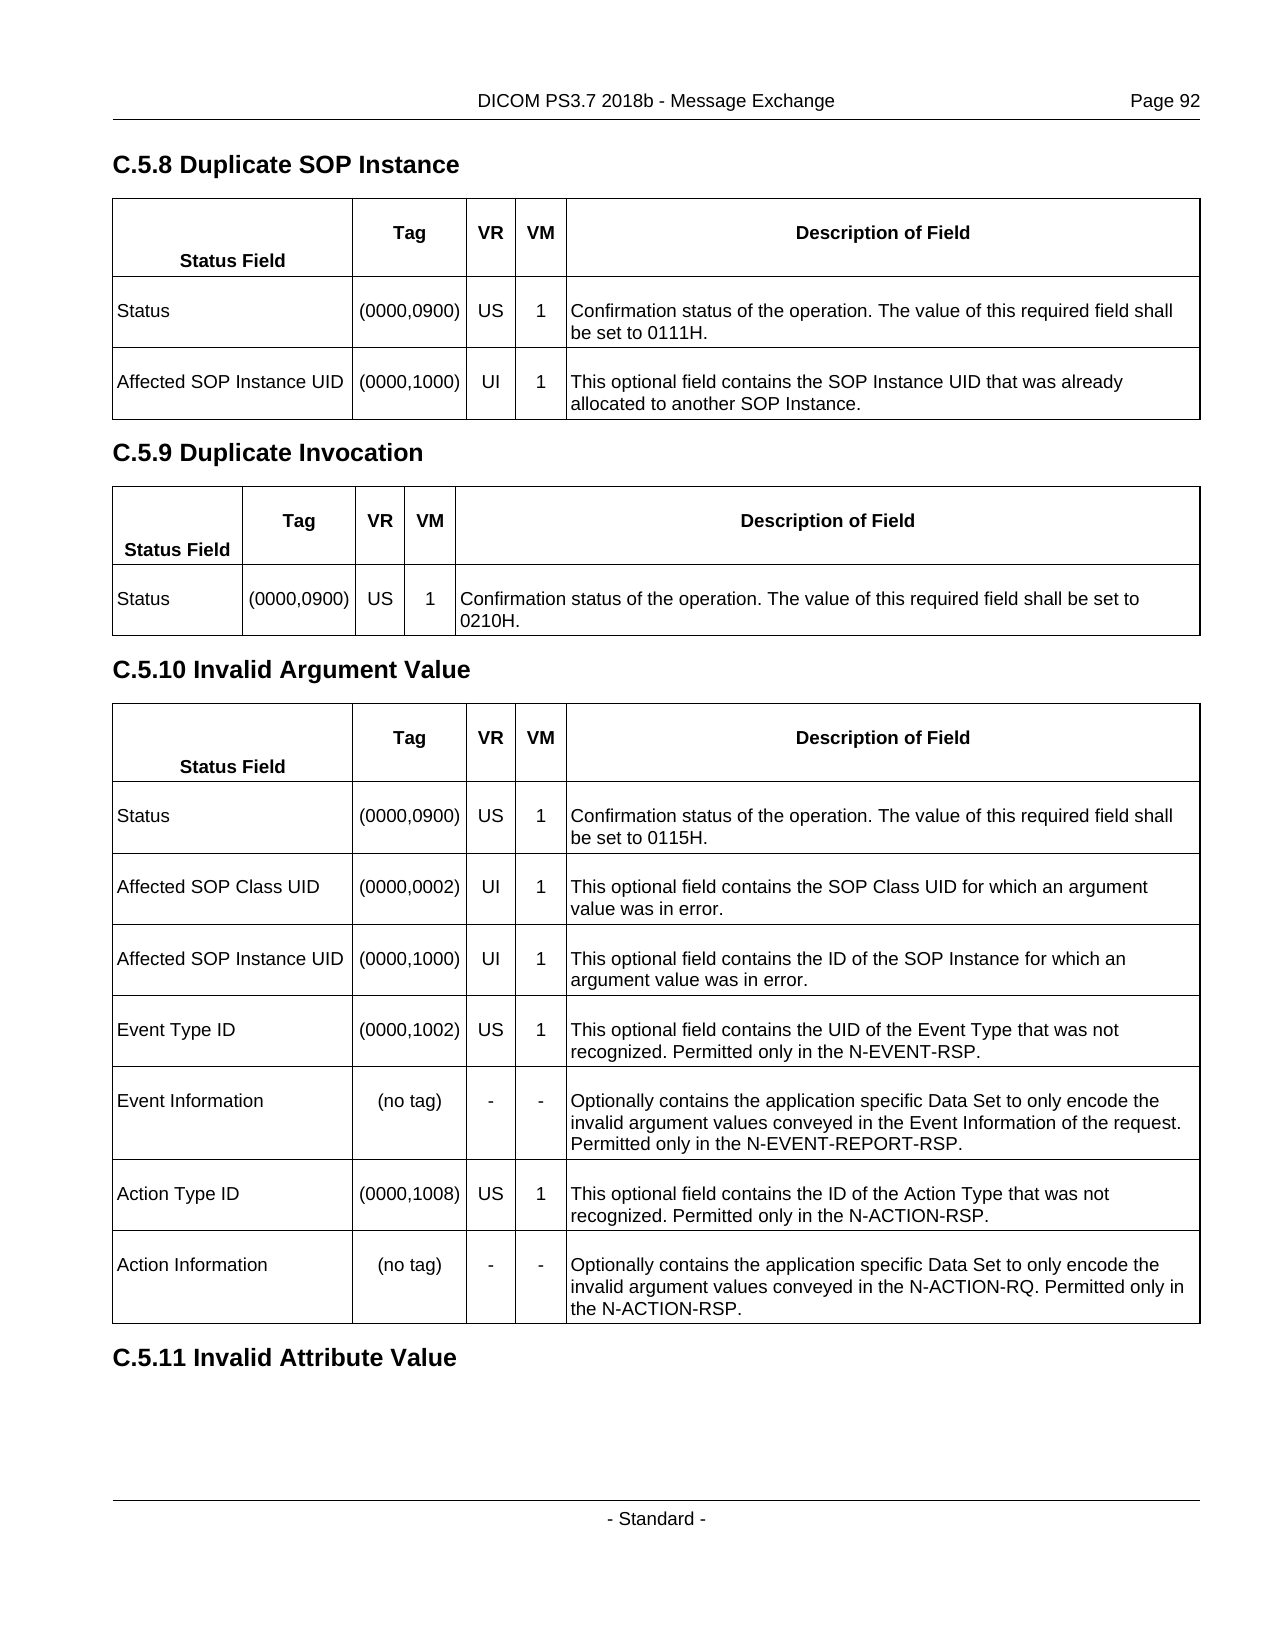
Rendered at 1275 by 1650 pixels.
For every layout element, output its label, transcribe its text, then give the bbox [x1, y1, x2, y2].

table_cell Action Type ID [113, 1160, 352, 1230]
table_header Tag [243, 487, 355, 564]
table_cell (no tag) [353, 1231, 466, 1323]
table_header Status Field [113, 487, 242, 564]
table_cell Status [113, 782, 352, 852]
table_cell 1 [516, 1160, 566, 1230]
table_cell 1 [516, 854, 566, 924]
table_cell 1 [516, 782, 566, 852]
table_cell Affected SOP Instance UID [113, 348, 352, 418]
table_header Status Field [113, 199, 352, 276]
table_header VR [467, 199, 515, 276]
table_cell (0000,1000) [353, 348, 466, 418]
table_cell 1 [516, 925, 566, 995]
table_cell UI [467, 854, 515, 924]
table_cell This optional field contains the UID of the Event Type that was not recognized. Permitted only in the N-EVENT-RSP. [567, 996, 1199, 1066]
table_cell Optionally contains the application specific Data Set to only encode the invalid argument values conveyed in the Event Information of the request. Permitted only in the N-EVENT-REPORT-RSP. [567, 1067, 1199, 1159]
table_header VR [356, 487, 404, 564]
table_cell - [516, 1231, 566, 1323]
table_cell This optional field contains the SOP Class UID for which an argument value was in error. [567, 854, 1199, 924]
table_header Tag [353, 704, 466, 781]
table_cell - [467, 1231, 515, 1323]
table_header Status Field [113, 704, 352, 781]
table_cell UI [467, 925, 515, 995]
table_cell This optional field contains the SOP Instance UID that was already allocated to another SOP Instance. [567, 348, 1199, 418]
table_cell Optionally contains the application specific Data Set to only encode the invalid argument values conveyed in the N-ACTION-RQ. Permitted only in the N-ACTION-RSP. [567, 1231, 1199, 1323]
table_cell (0000,0900) [243, 565, 355, 635]
table_header Description of Field [567, 704, 1199, 781]
table_header VR [467, 704, 515, 781]
table_cell (0000,1000) [353, 925, 466, 995]
table_cell US [467, 277, 515, 347]
table_cell 1 [405, 565, 455, 635]
table_cell 1 [516, 996, 566, 1066]
table_cell US [467, 782, 515, 852]
table_cell US [467, 1160, 515, 1230]
table_cell This optional field contains the ID of the SOP Instance for which an argument value was in error. [567, 925, 1199, 995]
table_header Description of Field [567, 199, 1199, 276]
table_header Description of Field [456, 487, 1199, 564]
table_header VM [405, 487, 455, 564]
table_cell (0000,1002) [353, 996, 466, 1066]
table_cell (0000,0900) [353, 277, 466, 347]
table_cell (0000,0002) [353, 854, 466, 924]
table_cell UI [467, 348, 515, 418]
table_cell Status [113, 565, 242, 635]
table_cell - [516, 1067, 566, 1159]
table_header VM [516, 199, 566, 276]
table_cell 1 [516, 348, 566, 418]
table_header VM [516, 704, 566, 781]
table_cell (0000,0900) [353, 782, 466, 852]
text C.5.10 Invalid Argument Value [112, 655, 1200, 684]
table_cell US [467, 996, 515, 1066]
table_cell (no tag) [353, 1067, 466, 1159]
text C.5.9 Duplicate Invocation [112, 438, 1200, 467]
table_cell 1 [516, 277, 566, 347]
table_cell This optional field contains the ID of the Action Type that was not recognized. Permitted only in the N-ACTION-RSP. [567, 1160, 1199, 1230]
table_cell Status [113, 277, 352, 347]
table_cell Action Information [113, 1231, 352, 1323]
table_cell Confirmation status of the operation. The value of this required field shall be set to 0115H. [567, 782, 1199, 852]
text C.5.11 Invalid Attribute Value [112, 1343, 1200, 1372]
table_cell Affected SOP Class UID [113, 854, 352, 924]
table_cell Confirmation status of the operation. The value of this required field shall be set to 0111H. [567, 277, 1199, 347]
table_cell Event Type ID [113, 996, 352, 1066]
table_cell Event Information [113, 1067, 352, 1159]
text C.5.8 Duplicate SOP Instance [112, 150, 1200, 179]
table_cell US [356, 565, 404, 635]
table_header Tag [353, 199, 466, 276]
table_cell Affected SOP Instance UID [113, 925, 352, 995]
table_cell Confirmation status of the operation. The value of this required field shall be set to 0210H. [456, 565, 1199, 635]
table_cell (0000,1008) [353, 1160, 466, 1230]
table_cell - [467, 1067, 515, 1159]
